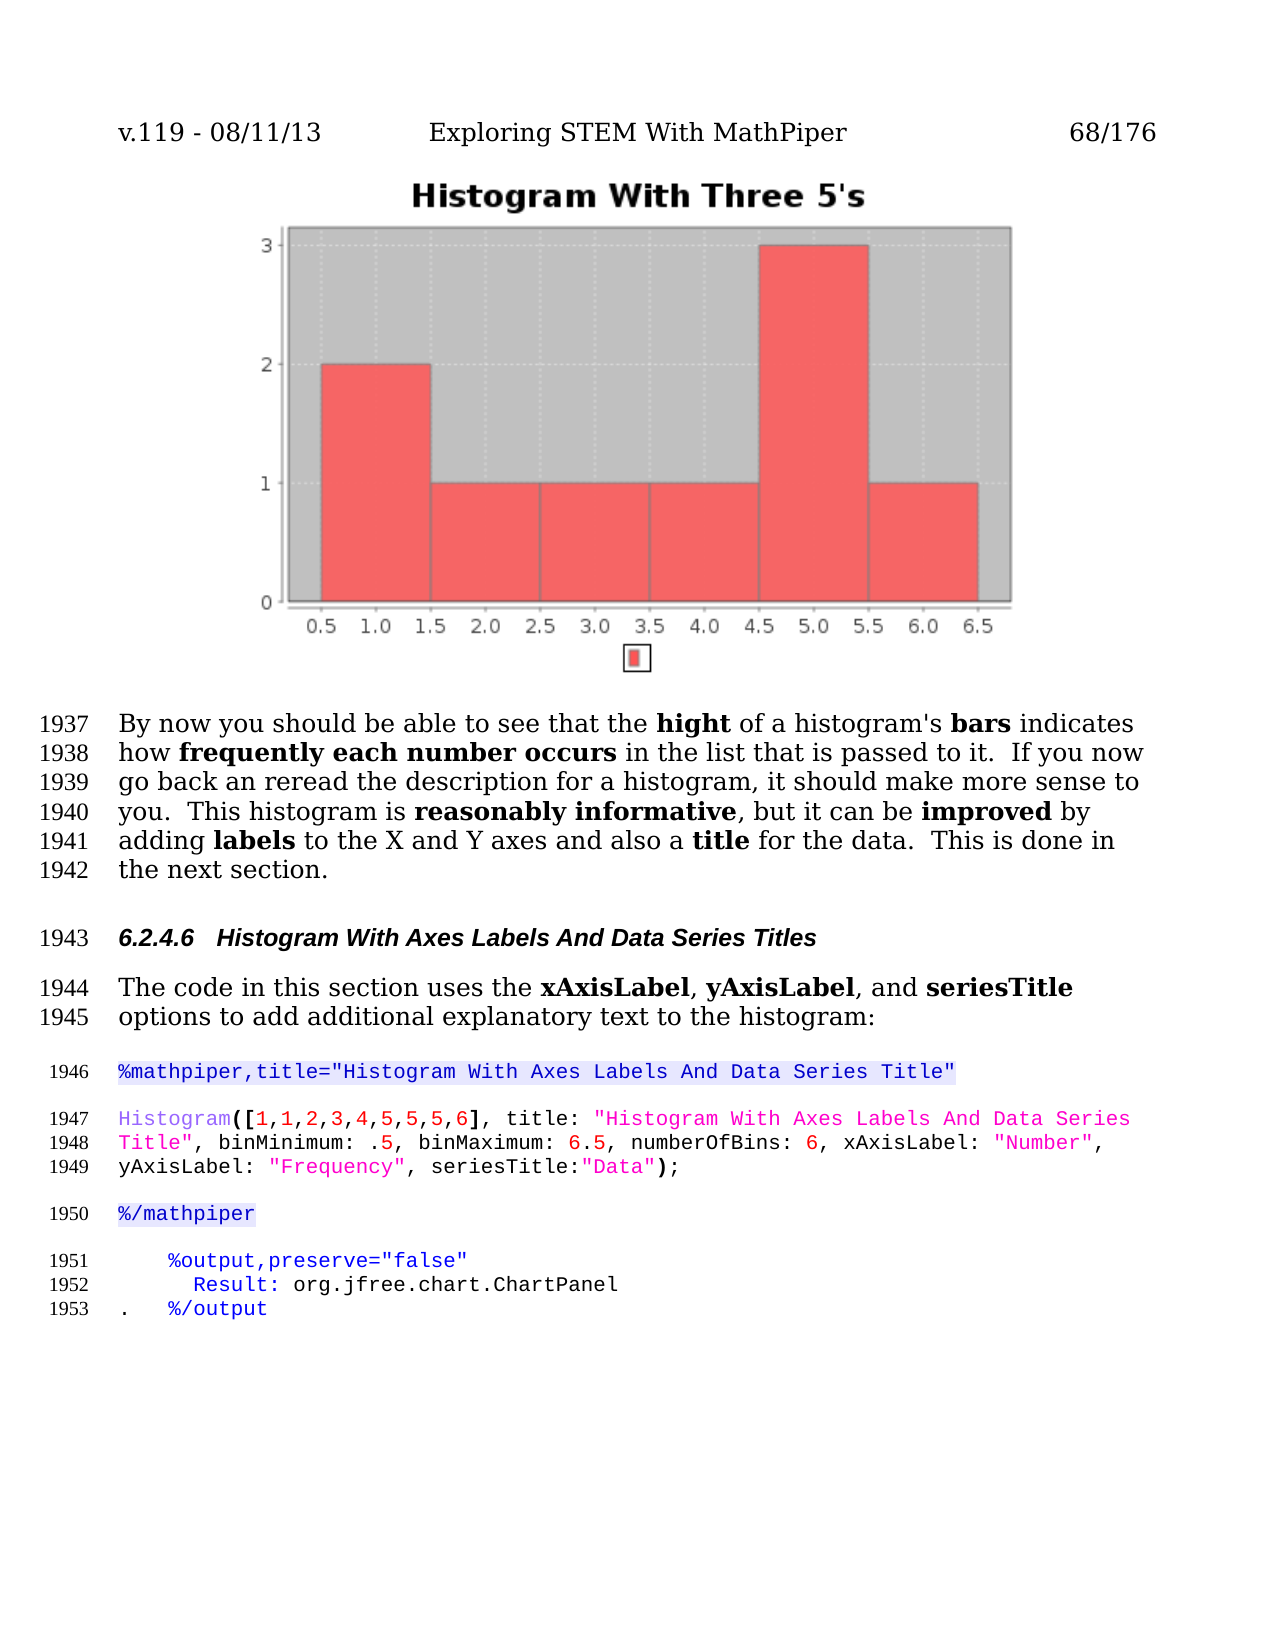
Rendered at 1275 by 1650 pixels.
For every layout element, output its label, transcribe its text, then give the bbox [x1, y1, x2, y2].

picture [245, 176, 1030, 674]
text By now you should be able to see that the hight of a histogram's bars indicates how frequently each number occurs in the list that is passed to it. If you now go back an reread the description for a histogram, it should make more sense to you. This histogram is reasonably informative, but it can be improved by adding labels to the X and Y axes and also a title for the data. This is done in the next section. [118, 708, 1157, 884]
subtitle Histogram With Axes Labels And Data Series Titles [118, 923, 1157, 952]
text Histogram([1,1,2,3,4,5,5,5,6], title: "Histogram With Axes Labels And Data Series Title", binMinimum: .5, binMaximum: 6.5, numberOfBins: 6, xAxisLabel: "Number", yAxisLabel: "Frequency", seriesTitle:"Data"); [118, 1108, 1157, 1179]
text %/mathpiper [118, 1203, 1157, 1227]
text Result: org.jfree.chart.ChartPanel [118, 1274, 1157, 1298]
text %mathpiper,title="Histogram With Axes Labels And Data Series Title" [118, 1061, 1157, 1085]
text . %/output [118, 1298, 1157, 1321]
text The code in this section uses the xAxisLabel, yAxisLabel, and seriesTitle options to add additional explanatory text to the histogram: [118, 973, 1157, 1031]
text %output,preserve="false" [118, 1250, 1157, 1274]
